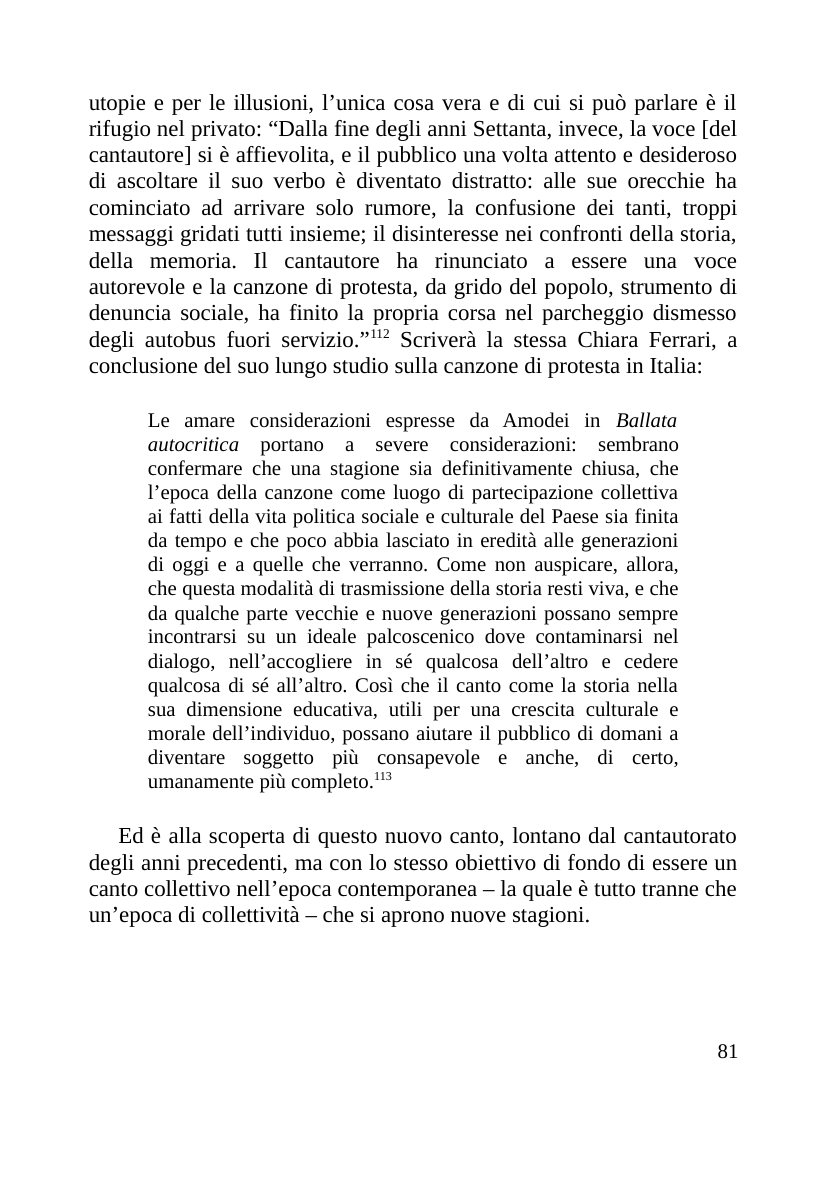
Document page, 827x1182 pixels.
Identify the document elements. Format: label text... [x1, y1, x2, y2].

text utopie e per le illusioni, l’unica cosa vera e di cui si può parlare è il rifugio nel privato: “Dalla fine degli anni Settanta, invece, la voce [del cantautore] si è affievolita, e il pubblico una volta attento e desideroso di ascoltare il suo verbo è diventato distratto: alle sue orecchie ha cominciato ad arrivare solo rumore, la confusione dei tanti, troppi messaggi gridati tutti insieme; il disinteresse nei confronti della storia, della memoria. Il cantautore ha rinunciato a essere una voce autorevole e la canzone di protesta, da grido del popolo, strumento di denuncia sociale, ha finito la propria corsa nel parcheggio dismesso degli autobus fuori servizio.” Scriverà la stessa Chiara Ferrari, a conclusione del suo lungo studio sulla canzone di protesta in Italia: [88, 88, 738, 378]
text Le amare considerazioni espresse da Amodei in Ballata autocritica portano a severe considerazioni: sembrano confermare che una stagione sia definitivamente chiusa, che l’epoca della canzone come luogo di partecipazione collettiva ai fatti della vita politica sociale e culturale del Paese sia finita da tempo e che poco abbia lasciato in eredità alle generazioni di oggi e a quelle che verranno. Come non auspicare, allora, che questa modalità di trasmissione della storia resti viva, e che da qualche parte vecchie e nuove generazioni possano sempre incontrarsi su un ideale palcoscenico dove contaminarsi nel dialogo, nell’accogliere in sé qualcosa dell’altro e cedere qualcosa di sé all’altro. Così che il canto come la storia nella sua dimensione educativa, utili per una crescita culturale e morale dell’individuo, possano aiutare il pubblico di domani a diventare soggetto più consapevole e anche, di certo, umanamente più completo. [148, 408, 679, 793]
text Ed è alla scoperta di questo nuovo canto, lontano dal cantautorato degli anni precedenti, ma con lo stesso obiettivo di fondo di essere un canto collettivo nell’epoca contemporanea – la quale è tutto tranne che un’epoca di collettività – che si aprono nuove stagioni. [88, 822, 738, 928]
